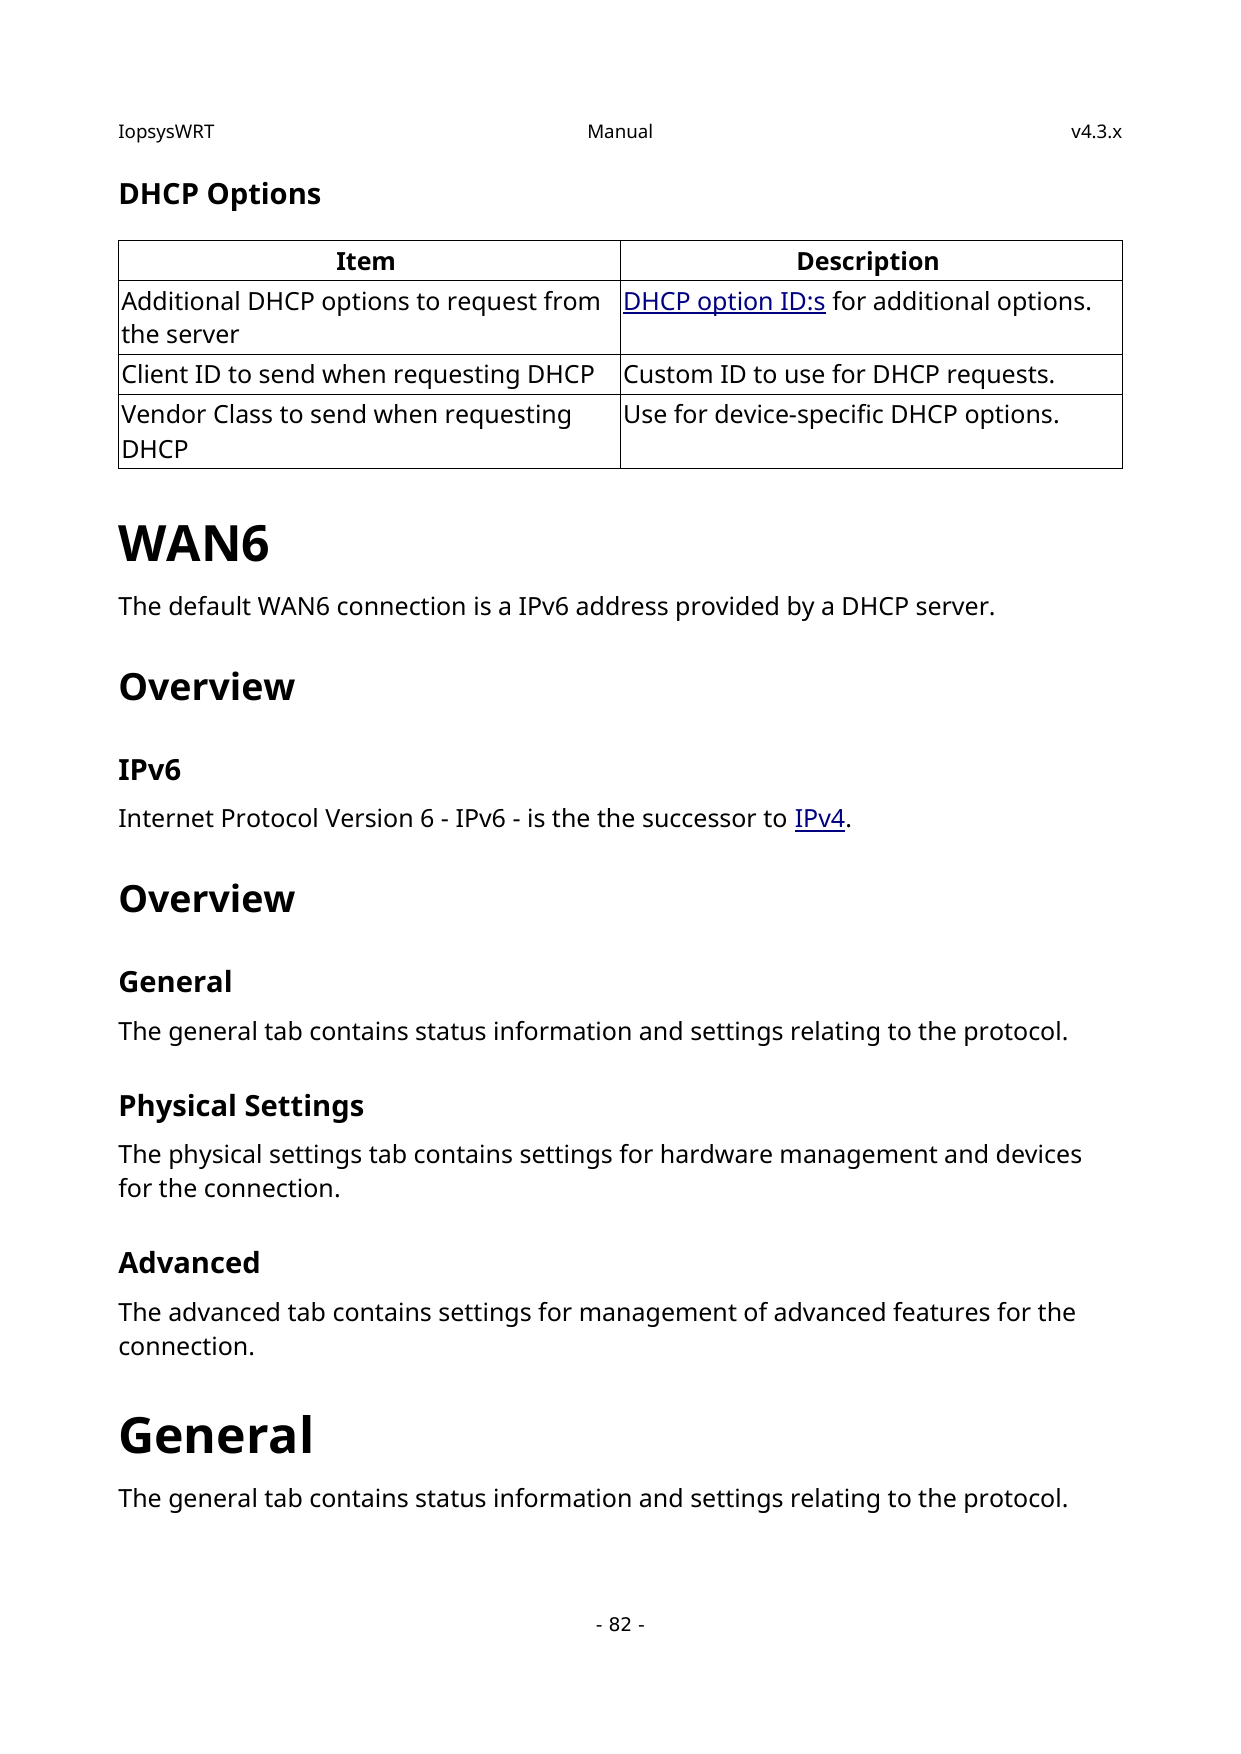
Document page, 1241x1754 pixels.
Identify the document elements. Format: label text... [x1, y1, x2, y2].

text The default WAN6 connection is a IPv6 address provided by a DHCP server. [118, 589, 1122, 623]
table_cell Vendor Class to send when requesting DHCP [119, 395, 620, 468]
text The general tab contains status information and settings relating to the protocol. [118, 1481, 1122, 1515]
subtitle IPv6 [118, 749, 1122, 788]
table_cell Use for device-specific DHCP options. [621, 395, 1122, 468]
table_header Description [621, 241, 1122, 280]
subtitle Overview [118, 873, 1122, 924]
subtitle WAN6 [118, 508, 1122, 576]
table_cell Custom ID to use for DHCP requests. [621, 355, 1122, 394]
table_header Item [119, 241, 620, 280]
subtitle Physical Settings [118, 1085, 1122, 1124]
text Internet Protocol Version 6 - IPv6 - is the the successor to IPv4. [118, 801, 1122, 835]
table_cell Additional DHCP options to request from the server [119, 281, 620, 354]
subtitle DHCP Options [118, 173, 1122, 213]
table_cell Client ID to send when requesting DHCP [119, 355, 620, 394]
subtitle General [118, 961, 1122, 1001]
text The advanced tab contains settings for management of advanced features for the connection. [118, 1295, 1122, 1363]
text The physical settings tab contains settings for hardware management and devices for the connection. [118, 1137, 1122, 1205]
subtitle General [118, 1401, 1122, 1469]
subtitle Overview [118, 660, 1122, 711]
table_cell DHCP option ID:s for additional options. [621, 281, 1122, 354]
subtitle Advanced [118, 1243, 1122, 1282]
text The general tab contains status information and settings relating to the protocol. [118, 1013, 1122, 1047]
